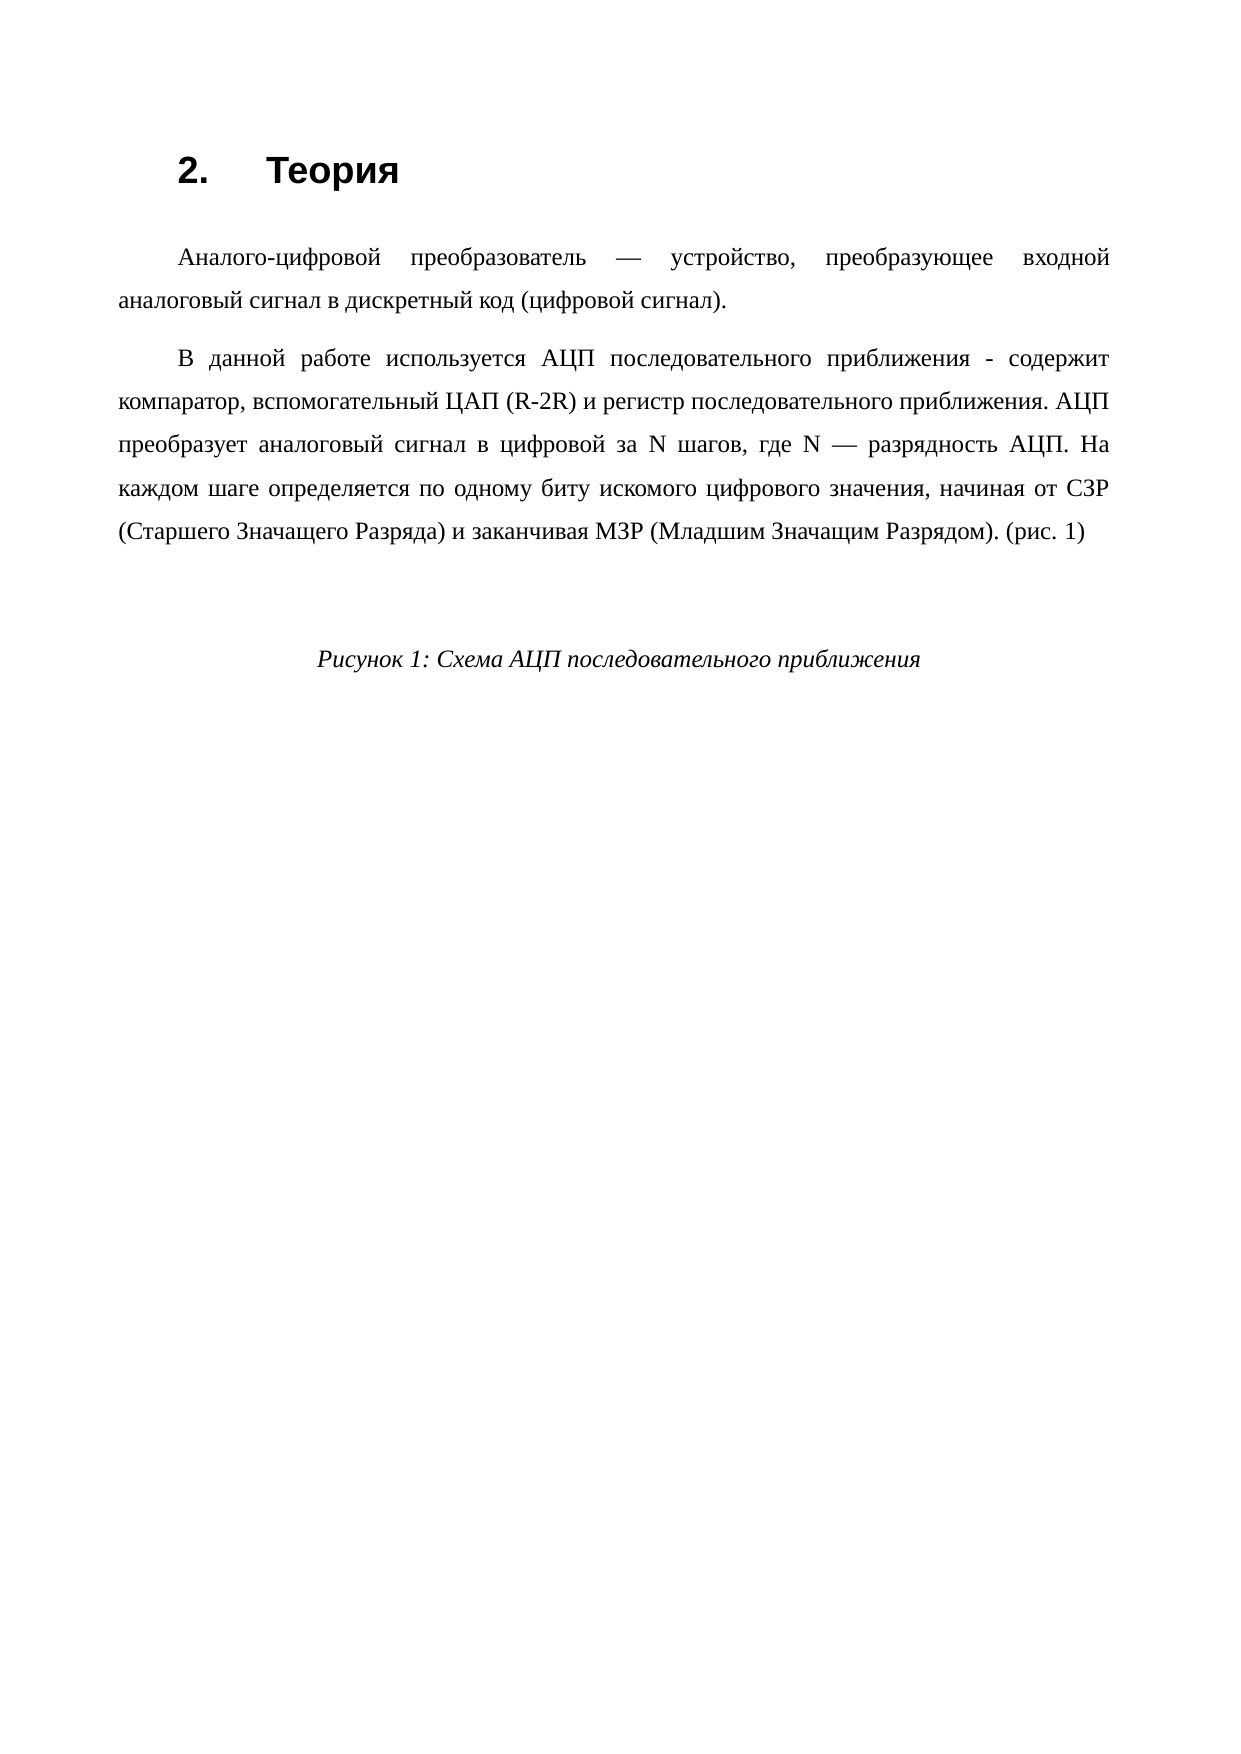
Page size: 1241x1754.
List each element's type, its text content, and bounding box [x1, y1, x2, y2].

text Рисунок 1: Схема АЦП последовательного приближения [118, 644, 1122, 672]
subtitle Теория [118, 148, 1122, 191]
text В данной работе используется АЦП последовательного приближения - содержит компаратор, вспомогательный ЦАП (R-2R) и регистр последовательного приближения. АЦП преобразует аналоговый сигнал в цифровой за N шагов, где N — разрядность АЦП. На каждом шаге определяется по одному биту искомого цифрового значения, начиная от СЗР (Старшего Значащего Разряда) и заканчивая МЗР (Младшим Значащим Разрядом). (рис. 1) [118, 343, 1110, 544]
text Аналого-цифровой преобразователь — устройство, преобразующее входной аналоговый сигнал в дискретный код (цифровой сигнал). [118, 242, 1110, 314]
